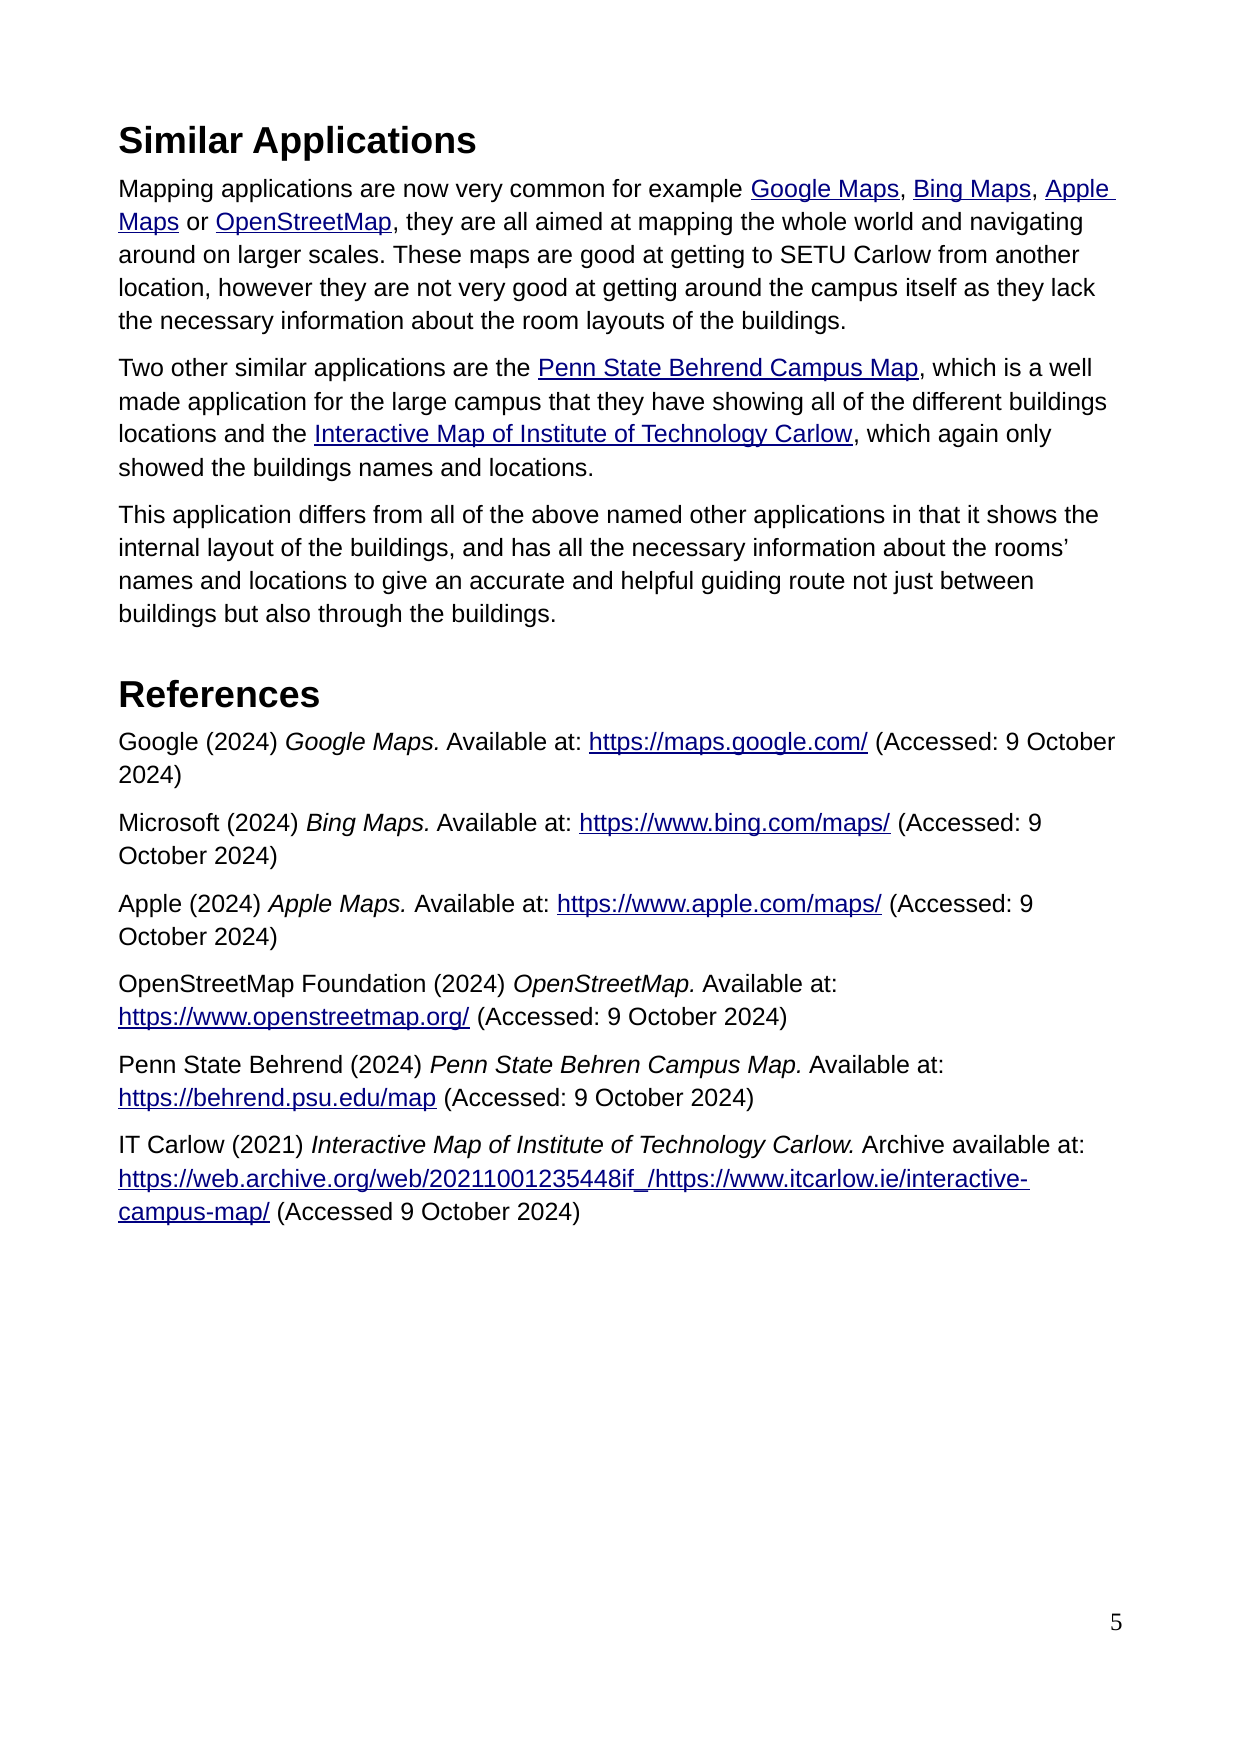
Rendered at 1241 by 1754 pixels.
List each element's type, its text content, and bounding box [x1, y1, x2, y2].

subtitle Similar Applications [118, 118, 1122, 161]
text Microsoft (2024) Bing Maps. Available at: https://www.bing.com/maps/ (Accessed: 9 October 2024) [118, 808, 1122, 870]
text This application differs from all of the above named other applications in that it shows the internal layout of the buildings, and has all the necessary information about the rooms’ names and locations to give an accurate and helpful guiding route not just between buildings but also through the buildings. [118, 500, 1122, 628]
text OpenStreetMap Foundation (2024) OpenStreetMap. Available at: https://www.openstreetmap.org/ (Accessed: 9 October 2024) [118, 969, 1122, 1031]
text Two other similar applications are the Penn State Behrend Campus Map, which is a well made application for the large campus that they have showing all of the different buildings locations and the Interactive Map of Institute of Technology Carlow, which again only showed the buildings names and locations. [118, 353, 1122, 481]
text Mapping applications are now very common for example Google Maps, Bing Maps, Apple Maps or OpenStreetMap, they are all aimed at mapping the whole world and navigating around on larger scales. These maps are good at getting to SETU Carlow from another location, however they are not very good at getting around the campus itself as they lack the necessary information about the room layouts of the buildings. [118, 174, 1122, 334]
subtitle References [118, 672, 1122, 715]
text Apple (2024) Apple Maps. Available at: https://www.apple.com/maps/ (Accessed: 9 October 2024) [118, 889, 1122, 950]
text Penn State Behrend (2024) Penn State Behren Campus Map. Available at: https://behrend.psu.edu/map (Accessed: 9 October 2024) [118, 1050, 1122, 1112]
text Google (2024) Google Maps. Available at: https://maps.google.com/ (Accessed: 9 October 2024) [118, 727, 1122, 789]
text IT Carlow (2021) Interactive Map of Institute of Technology Carlow. Archive available at: https://web.archive.org/web/20211001235448if_/https://www.itcarlow.ie/interactive-campus-map/ (Accessed 9 October 2024) [118, 1131, 1122, 1225]
